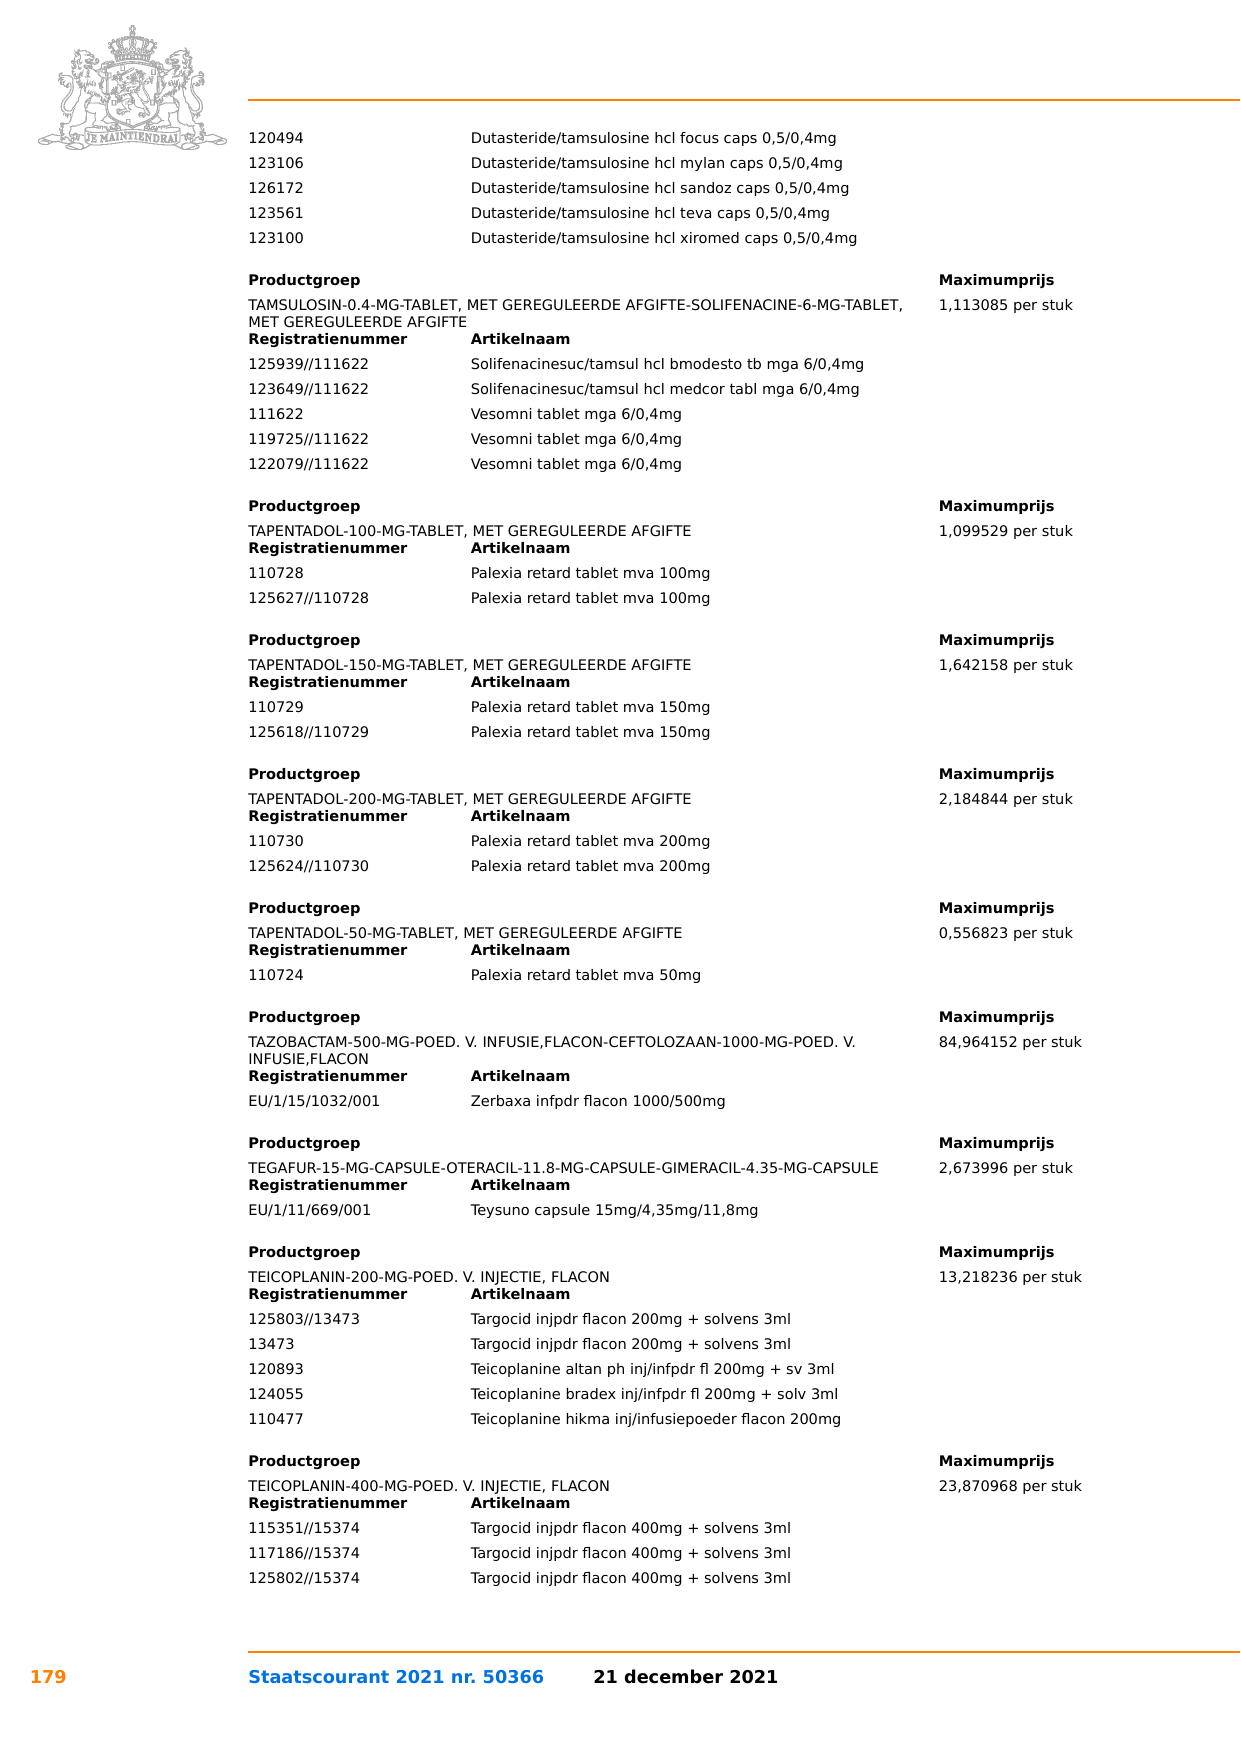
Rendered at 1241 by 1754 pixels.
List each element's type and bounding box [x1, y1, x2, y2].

picture [38, 25, 227, 150]
